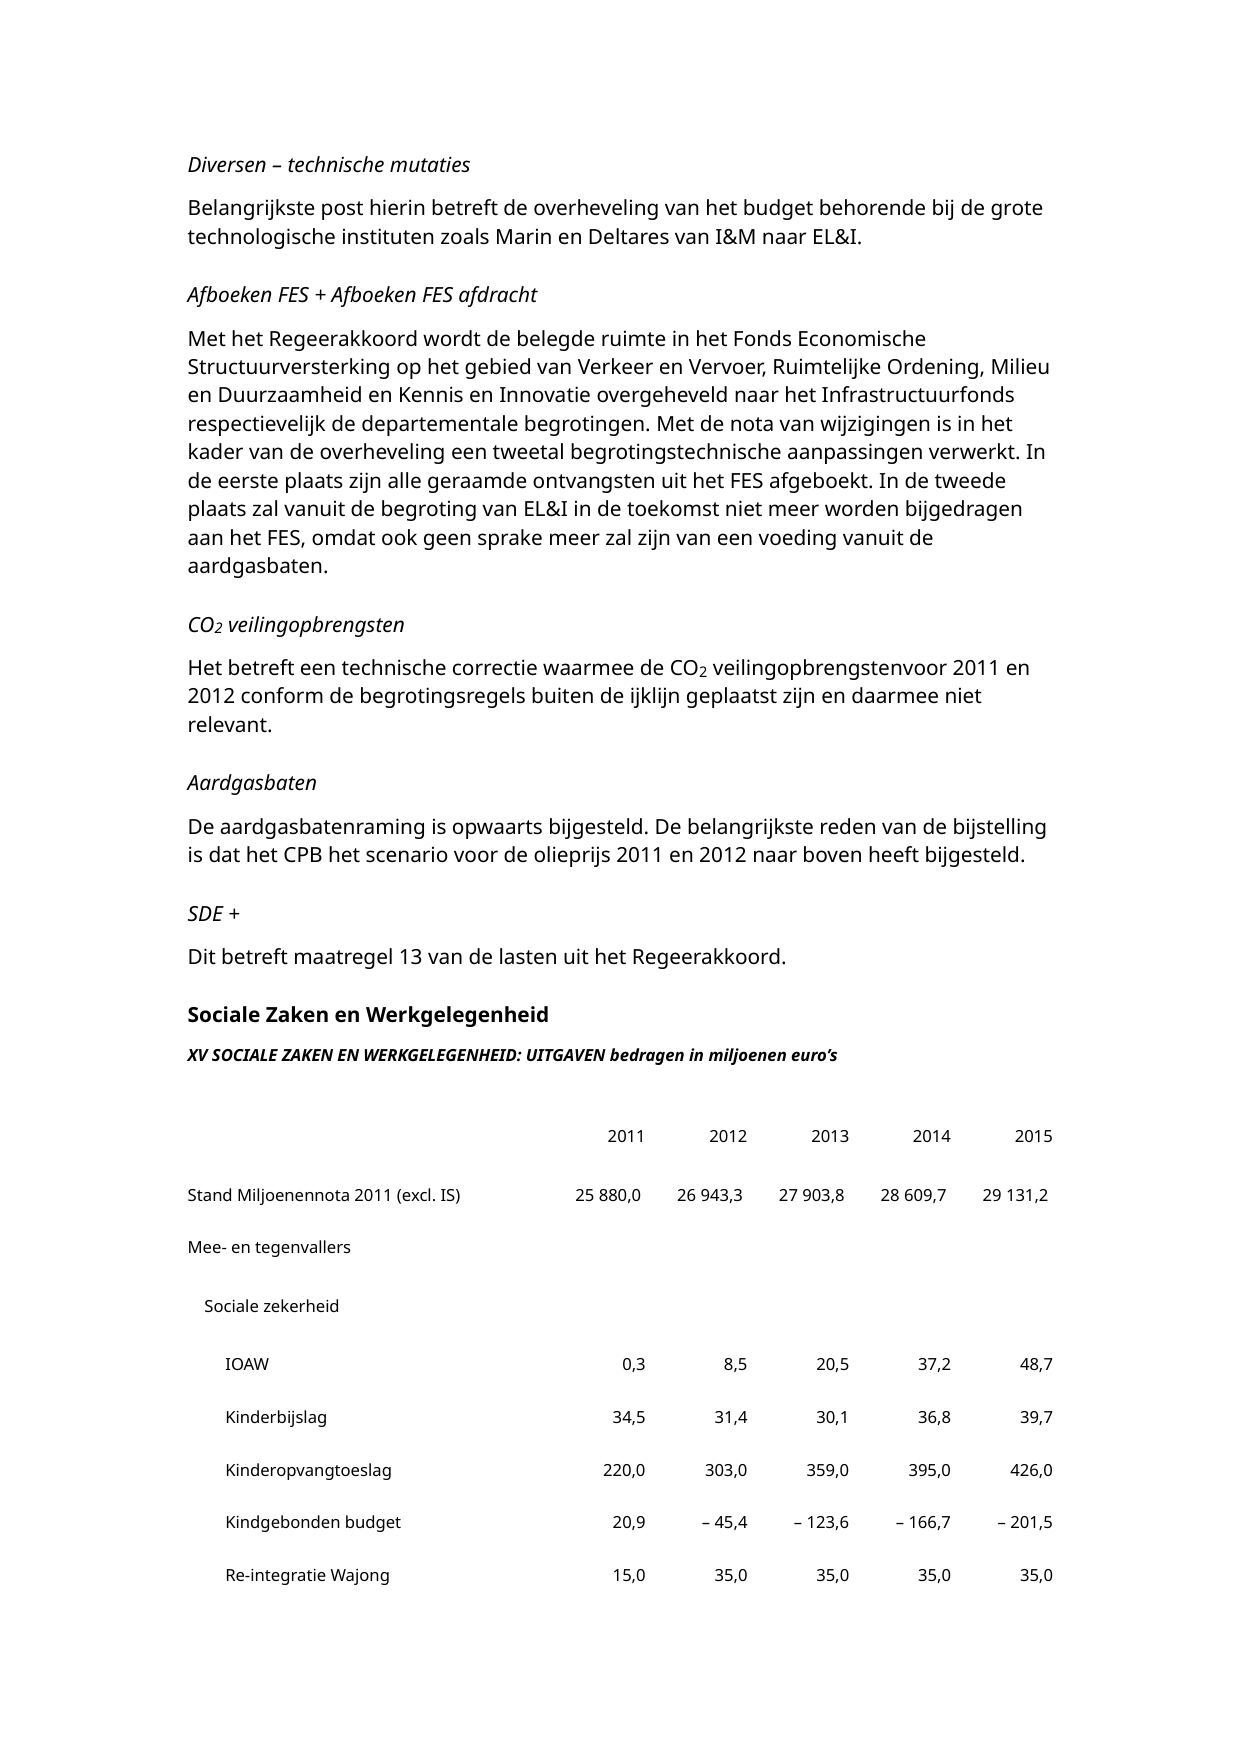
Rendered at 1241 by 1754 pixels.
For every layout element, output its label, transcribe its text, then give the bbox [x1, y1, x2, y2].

table_cell 27 903,8 [747, 1183, 849, 1236]
table_cell 29 131,2 [951, 1183, 1053, 1236]
table_cell Stand Miljoenennota 2011 (excl. IS) [188, 1183, 544, 1236]
table_cell 35,0 [849, 1564, 951, 1586]
table_cell 48,7 [951, 1353, 1053, 1405]
table_cell 26 943,3 [645, 1183, 747, 1236]
table_header 2011 [544, 1125, 645, 1183]
table_cell [645, 1236, 747, 1294]
table_cell [645, 1294, 747, 1353]
table_cell 35,0 [747, 1564, 849, 1586]
table_cell 35,0 [951, 1564, 1053, 1586]
table_cell 31,4 [645, 1405, 747, 1458]
table_cell [747, 1294, 849, 1353]
table_cell 20,5 [747, 1353, 849, 1405]
table_cell – 201,5 [951, 1511, 1053, 1563]
table_cell – 45,4 [645, 1511, 747, 1563]
table_cell 0,3 [544, 1353, 645, 1405]
text CO2 veilingopbrengsten [187, 610, 1053, 638]
table_cell 25 880,0 [544, 1183, 645, 1236]
table_cell 37,2 [849, 1353, 951, 1405]
table_cell 28 609,7 [849, 1183, 951, 1236]
table_cell 8,5 [645, 1353, 747, 1405]
table_cell 30,1 [747, 1405, 849, 1458]
text Afboeken FES + Afboeken FES afdracht [187, 280, 1053, 309]
table_header [188, 1125, 544, 1183]
table_cell Kindgebonden budget [188, 1511, 544, 1563]
table_cell [544, 1236, 645, 1294]
table_cell [849, 1236, 951, 1294]
table_cell 359,0 [747, 1458, 849, 1511]
table_cell 426,0 [951, 1458, 1053, 1511]
text Sociale Zaken en Werkgelegenheid [187, 1001, 1053, 1029]
text Aardgasbaten [187, 768, 1053, 797]
table_header 2014 [849, 1125, 951, 1183]
table_cell 220,0 [544, 1458, 645, 1511]
text Het betreft een technische correctie waarmee de CO2 veilingopbrengstenvoor 2011 en 2012 conform de begrotingsregels buiten de ijklijn geplaatst zijn en daarmee niet relevant. [187, 653, 1053, 738]
text Belangrijkste post hierin betreft de overheveling van het budget behorende bij de grote technologische instituten zoals Marin en Deltares van I&M naar EL&I. [187, 193, 1053, 250]
table_cell – 123,6 [747, 1511, 849, 1563]
text SDE + [187, 899, 1053, 927]
table_cell 20,9 [544, 1511, 645, 1563]
table_cell Sociale zekerheid [188, 1294, 544, 1353]
table_header 2015 [951, 1125, 1053, 1183]
table_cell [951, 1236, 1053, 1294]
text Dit betreft maatregel 13 van de lasten uit het Regeerakkoord. [187, 942, 1053, 971]
text Diversen – technische mutaties [187, 150, 1053, 178]
table_cell 35,0 [645, 1564, 747, 1586]
table_cell Kinderbijslag [188, 1405, 544, 1458]
table_cell – 166,7 [849, 1511, 951, 1563]
table_cell 303,0 [645, 1458, 747, 1511]
table_cell 395,0 [849, 1458, 951, 1511]
table_cell IOAW [188, 1353, 544, 1405]
table_cell [849, 1294, 951, 1353]
table_cell 39,7 [951, 1405, 1053, 1458]
table_cell 15,0 [544, 1564, 645, 1586]
text XV SOCIALE ZAKEN EN WERKGELEGENHEID: UITGAVEN bedragen in miljoenen euro’s [187, 1044, 1053, 1067]
table_cell 36,8 [849, 1405, 951, 1458]
table_cell [747, 1236, 849, 1294]
table_cell [544, 1294, 645, 1353]
table_cell Re-integratie Wajong [188, 1564, 544, 1586]
table_cell Kinderopvangtoeslag [188, 1458, 544, 1511]
table_cell Mee- en tegenvallers [188, 1236, 544, 1294]
table_cell 34,5 [544, 1405, 645, 1458]
table_cell [951, 1294, 1053, 1353]
text Met het Regeerakkoord wordt de belegde ruimte in het Fonds Economische Structuurversterking op het gebied van Verkeer en Vervoer, Ruimtelijke Ordening, Milieu en Duurzaamheid en Kennis en Innovatie overgeheveld naar het Infrastructuurfonds respectievelijk de departementale begrotingen. Met de nota van wijzigingen is in het kader van de overheveling een tweetal begrotingstechnische aanpassingen verwerkt. In de eerste plaats zijn alle geraamde ontvangsten uit het FES afgeboekt. In de tweede plaats zal vanuit de begroting van EL&I in de toekomst niet meer worden bijgedragen aan het FES, omdat ook geen sprake meer zal zijn van een voeding vanuit de aardgasbaten. [187, 324, 1053, 580]
table_header 2012 [645, 1125, 747, 1183]
text De aardgasbatenraming is opwaarts bijgesteld. De belangrijkste reden van de bijstelling is dat het CPB het scenario voor de olieprijs 2011 en 2012 naar boven heeft bijgesteld. [187, 812, 1053, 869]
table_header 2013 [747, 1125, 849, 1183]
